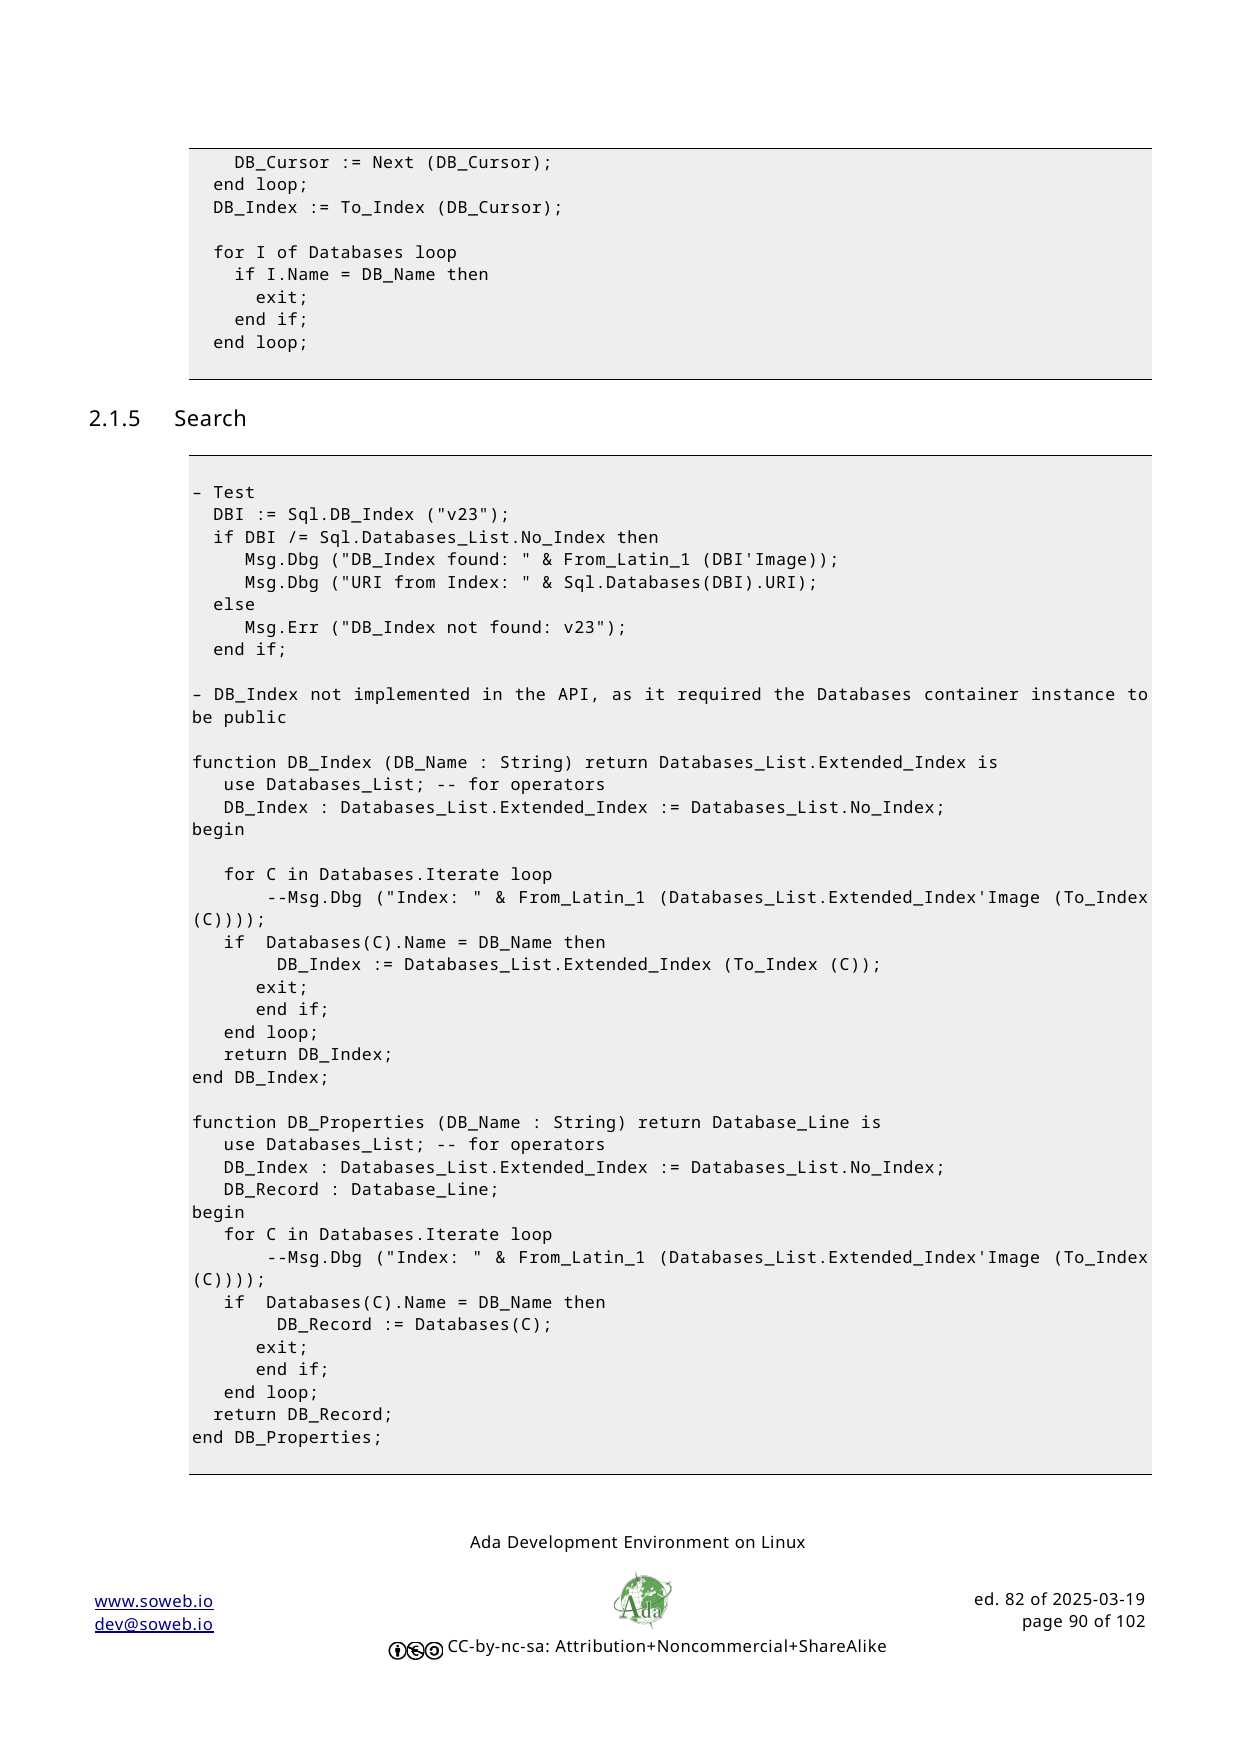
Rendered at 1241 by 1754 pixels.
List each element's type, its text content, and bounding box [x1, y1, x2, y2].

list DB_Index : Databases_List.Extended_Index := Databases_List.No_Index; [189, 793, 1152, 815]
list else [189, 590, 1152, 613]
list if DBI /= Sql.Databases_List.No_Index then [189, 523, 1152, 545]
list begin [189, 1198, 1152, 1220]
list DB_Cursor := Next (DB_Cursor); [189, 149, 1152, 170]
list exit; [189, 973, 1152, 995]
list end loop; [189, 1018, 1152, 1040]
list DB_Index := Databases_List.Extended_Index (To_Index (C)); [189, 950, 1152, 973]
list --Msg.Dbg ("Index: " & From_Latin_1 (Databases_List.Extended_Index'Image (To_Index (C)))); [189, 1243, 1152, 1288]
list if Databases(C).Name = DB_Name then [189, 928, 1152, 950]
list end DB_Index; [189, 1063, 1152, 1085]
list end if; – DB_Index not implemented in the API, as it required the Databases container instance to be public function DB_Index (DB_Name : String) return Databases_List.Extended_Index is [189, 635, 1152, 770]
list end DB_Properties; [189, 1423, 1152, 1474]
subtitle Search [88, 402, 1152, 443]
list exit; [189, 1333, 1152, 1355]
list for C in Databases.Iterate loop [189, 1220, 1152, 1243]
list for C in Databases.Iterate loop [189, 860, 1152, 883]
list Msg.Err ("DB_Index not found: v23"); [189, 613, 1152, 635]
list DB_Index : Databases_List.Extended_Index := Databases_List.No_Index; [189, 1153, 1152, 1175]
list end loop; [189, 328, 1152, 379]
list begin [189, 815, 1152, 838]
list exit; [189, 283, 1152, 305]
picture [613, 1571, 672, 1630]
picture [388, 1642, 443, 1660]
list if I.Name = DB_Name then [189, 260, 1152, 283]
list Msg.Dbg ("DB_Index found: " & From_Latin_1 (DBI'Image)); [189, 545, 1152, 568]
list use Databases_List; -- for operators [189, 1130, 1152, 1153]
list use Databases_List; -- for operators [189, 770, 1152, 793]
list end if; [189, 1355, 1152, 1378]
list Msg.Dbg ("URI from Index: " & Sql.Databases(DBI).URI); [189, 568, 1152, 590]
list return DB_Index; [189, 1040, 1152, 1063]
list end if; [189, 305, 1152, 328]
list return DB_Record; [189, 1400, 1152, 1423]
list end if; [189, 995, 1152, 1018]
list DB_Record := Databases(C); [189, 1310, 1152, 1333]
list for I of Databases loop [189, 238, 1152, 260]
list --Msg.Dbg ("Index: " & From_Latin_1 (Databases_List.Extended_Index'Image (To_Index (C)))); [189, 883, 1152, 928]
list end loop; [189, 170, 1152, 193]
list DB_Index := To_Index (DB_Cursor); [189, 193, 1152, 215]
list – Test DBI := Sql.DB_Index ("v23"); [189, 456, 1152, 523]
list DB_Record : Database_Line; [189, 1175, 1152, 1198]
list function DB_Properties (DB_Name : String) return Database_Line is [189, 1108, 1152, 1130]
list end loop; [189, 1378, 1152, 1400]
list if Databases(C).Name = DB_Name then [189, 1288, 1152, 1310]
